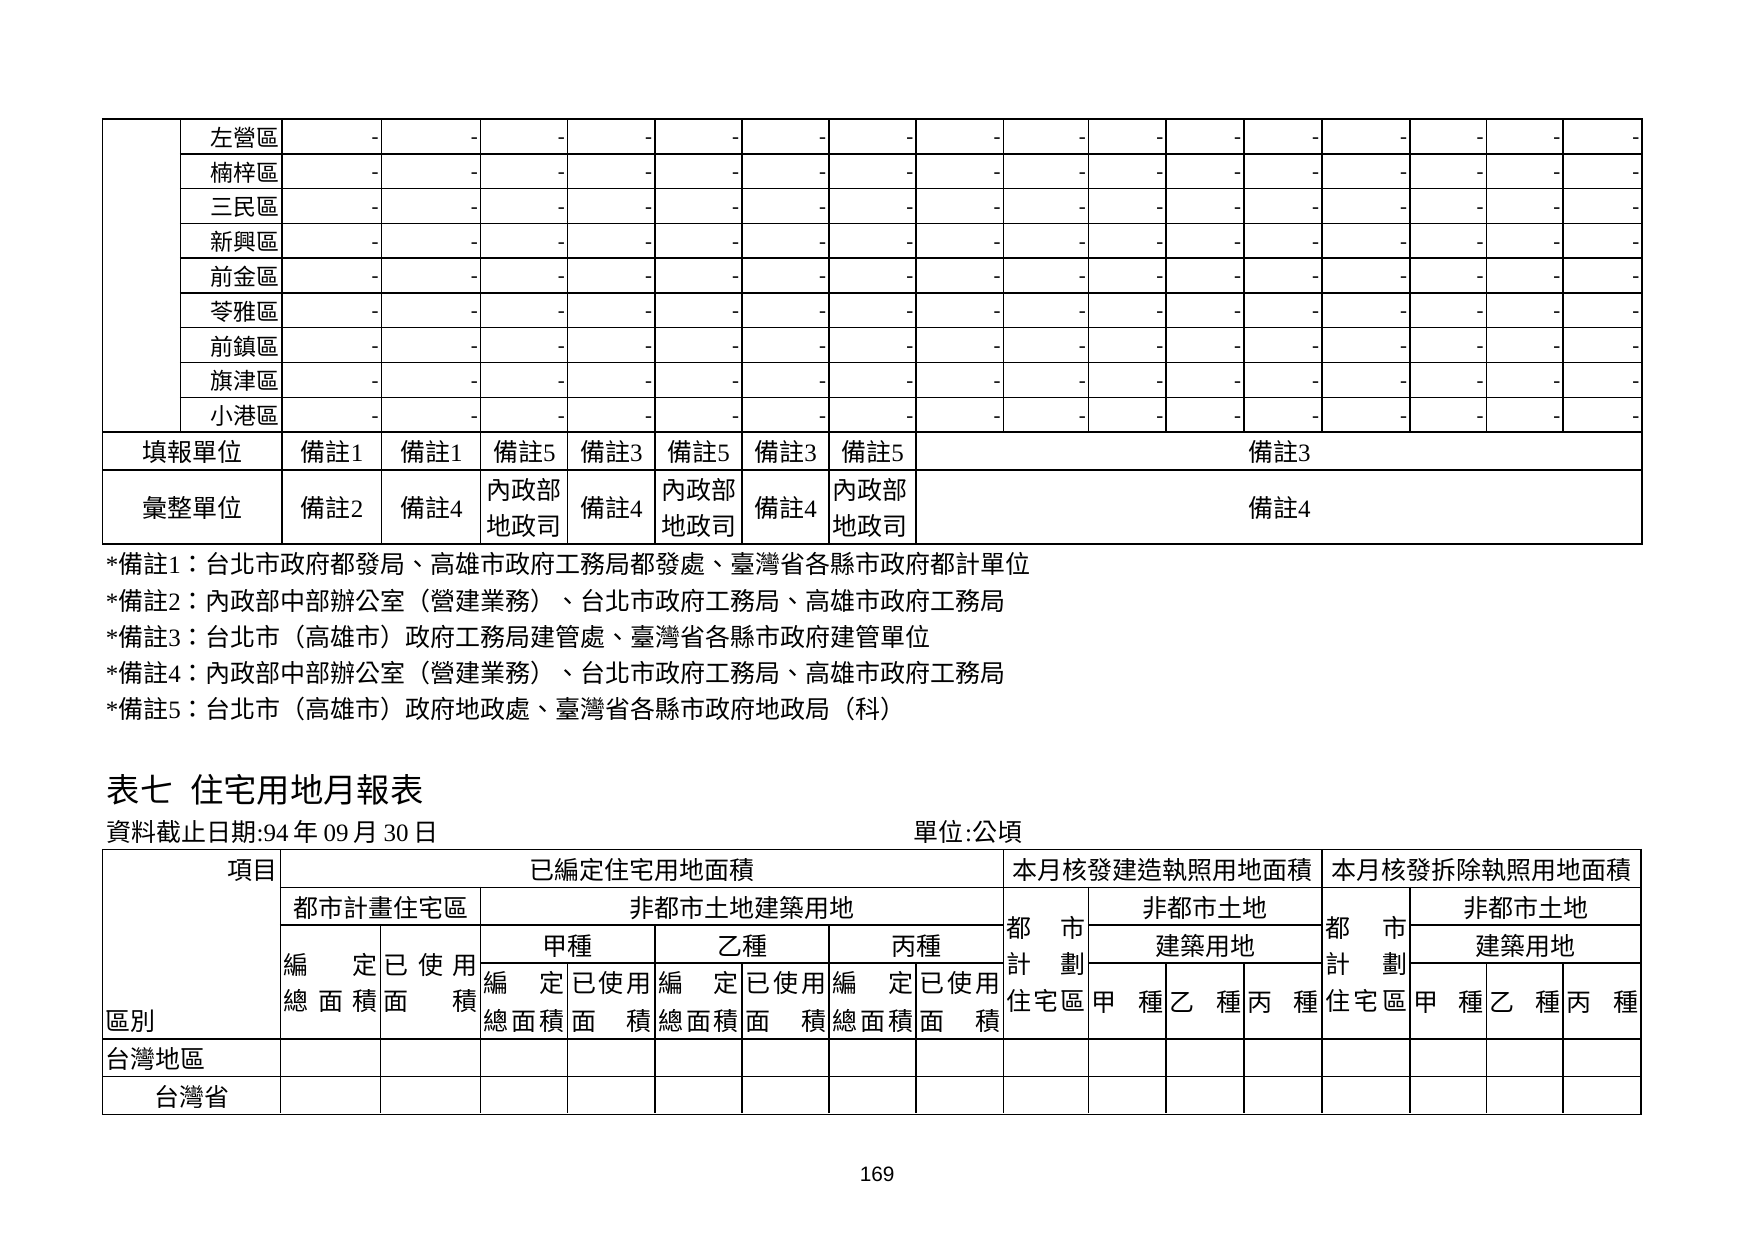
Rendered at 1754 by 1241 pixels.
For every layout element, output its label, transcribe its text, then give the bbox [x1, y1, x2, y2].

table_cell *備註5：台北市（高雄市）政府地政處、臺灣省各縣市政府地政局（科） [103, 690, 1642, 726]
table_cell - [1245, 363, 1321, 396]
table_cell 編定 總面積 [281, 926, 380, 1038]
table_cell [568, 1077, 654, 1113]
table_cell [481, 1040, 567, 1076]
table_cell - [1487, 155, 1562, 188]
table_cell - [283, 363, 381, 396]
table_header [103, 850, 196, 887]
table_cell - [568, 398, 654, 431]
table_cell 備註5 [830, 433, 915, 469]
table_cell - [1487, 398, 1562, 431]
table_cell 彙整單位 [103, 471, 281, 543]
table_cell 甲種 [481, 926, 654, 962]
table_cell *備註2：內政部中部辦公室（營建業務）、台北市政府工務局、高雄市政府工務局 [103, 581, 1642, 617]
table_cell 面積 [917, 1000, 1003, 1038]
table_cell [830, 1040, 915, 1076]
table_cell - [743, 155, 828, 188]
table_cell - [743, 224, 828, 257]
table_cell - [1564, 398, 1641, 431]
table_cell 非都市土地 [1411, 888, 1640, 924]
table_cell - [830, 120, 915, 153]
table_cell - [830, 189, 915, 222]
table_cell [103, 924, 196, 962]
table_cell - [1245, 294, 1321, 327]
table_cell 編定 [656, 964, 741, 1000]
table_cell - [917, 398, 1003, 431]
table_cell - [1564, 155, 1641, 188]
table_cell - [481, 294, 567, 327]
table_cell - [382, 328, 480, 362]
table_cell - [1167, 189, 1243, 222]
table_cell - [830, 155, 915, 188]
table_cell [103, 962, 196, 1000]
table_cell - [1167, 224, 1243, 257]
table_cell - [1089, 328, 1165, 362]
table_cell 乙種 [656, 926, 828, 962]
table_header 本月核發拆除執照用地面積 [1323, 850, 1640, 887]
table_cell 備註4 [743, 471, 828, 543]
table_cell 備註3 [743, 433, 828, 469]
table_cell 備註5 [481, 433, 567, 469]
table_cell - [1004, 189, 1088, 222]
table_cell - [1564, 120, 1641, 153]
table_cell [1089, 1077, 1165, 1113]
table_cell - [1167, 155, 1243, 188]
table_cell [743, 1077, 828, 1113]
table_cell [103, 887, 196, 924]
table_cell - [382, 363, 480, 396]
table_cell - [743, 363, 828, 396]
table_cell - [1089, 120, 1165, 153]
table_cell [196, 924, 280, 962]
table_cell - [1167, 120, 1243, 153]
table_cell [917, 1077, 1003, 1113]
table_cell 備註4 [382, 471, 480, 543]
table_cell - [481, 259, 567, 292]
table_cell - [830, 294, 915, 327]
table_cell - [1245, 328, 1321, 362]
table_cell 丙種 [830, 926, 1003, 962]
table_cell 內政部 地政司 [830, 471, 915, 543]
table_cell 內政部 地政司 [656, 471, 741, 543]
table_cell [568, 1040, 654, 1076]
table_cell - [1004, 120, 1088, 153]
table_cell - [283, 328, 381, 362]
table_cell - [283, 294, 381, 327]
table_cell - [656, 224, 741, 257]
table_cell - [656, 398, 741, 431]
table_cell - [481, 155, 567, 188]
table_cell - [830, 328, 915, 362]
table_cell 備註3 [568, 433, 654, 469]
table_cell - [743, 398, 828, 431]
table_cell - [568, 328, 654, 362]
table_cell 甲種 [1411, 964, 1486, 1038]
table_cell 丙種 [1564, 964, 1640, 1038]
table_cell - [1411, 120, 1486, 153]
table_cell - [1411, 294, 1486, 327]
table_cell - [1487, 328, 1562, 362]
table_cell - [743, 259, 828, 292]
table_cell - [382, 294, 480, 327]
table_cell - [656, 259, 741, 292]
table_cell - [1323, 328, 1409, 362]
table_cell 楠梓區 [181, 155, 281, 188]
table_cell - [283, 120, 381, 153]
table_cell - [1323, 120, 1409, 153]
table_cell [381, 1077, 480, 1113]
table_cell *備註4：內政部中部辦公室（營建業務）、台北市政府工務局、高雄市政府工務局 [103, 654, 1642, 690]
table_cell - [917, 328, 1003, 362]
table_cell 填報單位 [103, 433, 281, 469]
table_cell [196, 962, 280, 1000]
table_cell - [1487, 189, 1562, 222]
table_cell - [481, 224, 567, 257]
table_cell 備註3 [917, 433, 1641, 469]
table_cell *備註1：台北市政府都發局、高雄市政府工務局都發處、臺灣省各縣市政府都計單位 [103, 545, 1642, 581]
table_cell - [743, 120, 828, 153]
table_cell 備註2 [283, 471, 381, 543]
table_cell - [1167, 363, 1243, 396]
table_cell 左營區 [181, 120, 281, 153]
table_cell - [1089, 398, 1165, 431]
table_cell 總面積 [656, 1000, 741, 1038]
table_cell 備註5 [656, 433, 741, 469]
table_cell [381, 1040, 480, 1076]
table_cell - [830, 363, 915, 396]
table_cell - [1004, 259, 1088, 292]
table_cell 乙種 [1487, 964, 1562, 1038]
table_cell - [1245, 120, 1321, 153]
table_cell - [1167, 259, 1243, 292]
table_cell 面積 [568, 1000, 654, 1038]
table_cell [1323, 1040, 1409, 1076]
table_header 本月核發建造執照用地面積 [1004, 850, 1321, 887]
table_cell - [568, 259, 654, 292]
table_cell - [1004, 155, 1088, 188]
table_cell [656, 1040, 741, 1076]
table_cell - [1004, 294, 1088, 327]
table_cell - [830, 398, 915, 431]
table_cell - [1564, 328, 1641, 362]
table_header 項目 [196, 850, 280, 887]
table_cell - [1487, 120, 1562, 153]
table_cell 乙種 [1167, 964, 1243, 1038]
table_cell 台灣省 [103, 1077, 280, 1113]
table_cell - [382, 398, 480, 431]
table_cell - [568, 224, 654, 257]
table_cell - [1089, 259, 1165, 292]
table_cell [1089, 1040, 1165, 1076]
table_cell - [1089, 294, 1165, 327]
table_cell - [1245, 189, 1321, 222]
table_cell - [1487, 294, 1562, 327]
table_cell - [382, 189, 480, 222]
table_cell - [1564, 363, 1641, 396]
table_cell - [917, 259, 1003, 292]
table_cell - [917, 294, 1003, 327]
table_cell - [656, 363, 741, 396]
table_cell [1564, 1077, 1640, 1113]
table_cell - [382, 224, 480, 257]
table_cell 三民區 [181, 189, 281, 222]
table_cell 非都市土地 [1089, 888, 1321, 924]
table_cell 備註1 [283, 433, 381, 469]
table_cell - [1089, 363, 1165, 396]
table_cell - [830, 224, 915, 257]
table_cell 編定 [481, 964, 567, 1000]
table_cell - [1004, 363, 1088, 396]
table_cell 新興區 [181, 224, 281, 257]
table_cell - [1004, 398, 1088, 431]
table_cell - [917, 224, 1003, 257]
table_cell - [743, 294, 828, 327]
table_cell - [1323, 363, 1409, 396]
table_cell - [1411, 259, 1486, 292]
table_cell 都市計畫住宅區 [281, 888, 480, 924]
table_cell [103, 120, 180, 431]
table_cell 區別 [103, 1000, 196, 1038]
table_cell [281, 1040, 380, 1076]
table_cell 台灣地區 [103, 1040, 280, 1076]
table_cell 前鎮區 [181, 328, 281, 362]
table_cell - [1323, 294, 1409, 327]
table_cell 都市 計劃 住宅區 [1323, 888, 1409, 1038]
table_cell 甲種 [1089, 964, 1165, 1038]
table_cell 都市 計劃 住宅區 [1004, 888, 1088, 1038]
table_cell - [283, 224, 381, 257]
table_cell - [1487, 259, 1562, 292]
table_cell [1411, 1040, 1486, 1076]
table_cell - [1089, 155, 1165, 188]
table_cell [481, 1077, 567, 1113]
table_cell - [1564, 294, 1641, 327]
table_cell [281, 1077, 380, 1113]
table_cell [1004, 1040, 1088, 1076]
table_cell - [917, 189, 1003, 222]
table_cell - [656, 120, 741, 153]
table_cell - [656, 155, 741, 188]
table_cell - [568, 120, 654, 153]
table_cell - [481, 189, 567, 222]
table_cell - [1487, 363, 1562, 396]
table_cell - [568, 294, 654, 327]
table_cell - [481, 120, 567, 153]
table_cell - [917, 155, 1003, 188]
text 表七 住宅用地月報表 [106, 764, 1648, 812]
table_cell 已使用 [743, 964, 828, 1000]
table_cell 丙種 [1245, 964, 1321, 1038]
table_cell - [568, 189, 654, 222]
table_cell - [1167, 328, 1243, 362]
table_cell - [1245, 155, 1321, 188]
table_cell - [1323, 398, 1409, 431]
table_cell 已使用 面積 [381, 926, 480, 1038]
table_cell - [1411, 189, 1486, 222]
table_cell [917, 1040, 1003, 1076]
table_cell 備註1 [382, 433, 480, 469]
table_cell 旗津區 [181, 363, 281, 396]
text 資料截止日期:94年09月30日 單位:公頃 [106, 812, 1648, 849]
table_cell - [1004, 328, 1088, 362]
table_cell 內政部 地政司 [481, 471, 567, 543]
table_cell 已使用 [568, 964, 654, 1000]
table_cell - [1487, 224, 1562, 257]
table_cell [1245, 1077, 1321, 1113]
table_cell - [917, 363, 1003, 396]
table_cell [196, 887, 280, 924]
table_cell - [917, 120, 1003, 153]
table_cell [196, 1000, 280, 1038]
table_cell - [1245, 398, 1321, 431]
table_cell *備註3：台北市（高雄市）政府工務局建管處、臺灣省各縣市政府建管單位 [103, 617, 1642, 653]
table_cell - [568, 363, 654, 396]
table_cell - [283, 155, 381, 188]
table_cell - [656, 294, 741, 327]
table_cell [1487, 1077, 1562, 1113]
table_cell - [656, 189, 741, 222]
table_cell - [1564, 189, 1641, 222]
table_cell 總面積 [481, 1000, 567, 1038]
table_cell - [481, 363, 567, 396]
table_cell - [656, 328, 741, 362]
table_cell 已使用 [917, 964, 1003, 1000]
table_cell - [1089, 224, 1165, 257]
table_cell [1245, 1040, 1321, 1076]
table_cell - [1004, 224, 1088, 257]
table_cell - [382, 120, 480, 153]
table_cell - [743, 189, 828, 222]
table_cell - [283, 259, 381, 292]
table_cell 非都市土地建築用地 [481, 888, 1003, 924]
table_cell [743, 1040, 828, 1076]
table_cell - [382, 259, 480, 292]
table_cell - [1411, 363, 1486, 396]
table_cell - [1089, 189, 1165, 222]
table_cell [1167, 1040, 1243, 1076]
table_cell 總面積 [830, 1000, 915, 1038]
table_cell - [1564, 224, 1641, 257]
table_cell [1004, 1077, 1088, 1113]
table_cell - [1564, 259, 1641, 292]
table_cell 建築用地 [1411, 926, 1640, 962]
table_cell [656, 1077, 741, 1113]
table_cell [1564, 1040, 1640, 1076]
table_cell 面積 [743, 1000, 828, 1038]
table_cell - [1323, 224, 1409, 257]
table_cell - [830, 259, 915, 292]
table_cell [1167, 1077, 1243, 1113]
table_cell 編定 [830, 964, 915, 1000]
table_cell [830, 1077, 915, 1113]
table_cell 苓雅區 [181, 294, 281, 327]
table_cell 建築用地 [1089, 926, 1321, 962]
table_cell - [1411, 224, 1486, 257]
table_header 已編定住宅用地面積 [281, 850, 1003, 887]
table_cell - [1323, 189, 1409, 222]
table_cell - [1167, 398, 1243, 431]
table_cell - [1411, 328, 1486, 362]
table_cell - [743, 328, 828, 362]
table_cell 備註4 [568, 471, 654, 543]
table_cell - [481, 328, 567, 362]
table_cell - [1411, 155, 1486, 188]
table_cell [1487, 1040, 1562, 1076]
table_cell 前金區 [181, 259, 281, 292]
table_cell - [1245, 259, 1321, 292]
table_cell [1323, 1077, 1409, 1113]
table_cell - [283, 398, 381, 431]
table_cell - [382, 155, 480, 188]
table_cell - [1323, 155, 1409, 188]
table_cell - [1411, 398, 1486, 431]
table_cell [1411, 1077, 1486, 1113]
table_cell - [568, 155, 654, 188]
table_cell - [1245, 224, 1321, 257]
table_cell 備註4 [917, 471, 1641, 543]
table_cell - [1323, 259, 1409, 292]
table_cell 小港區 [181, 398, 281, 431]
table_cell - [1167, 294, 1243, 327]
table_cell - [283, 189, 381, 222]
table_cell - [481, 398, 567, 431]
